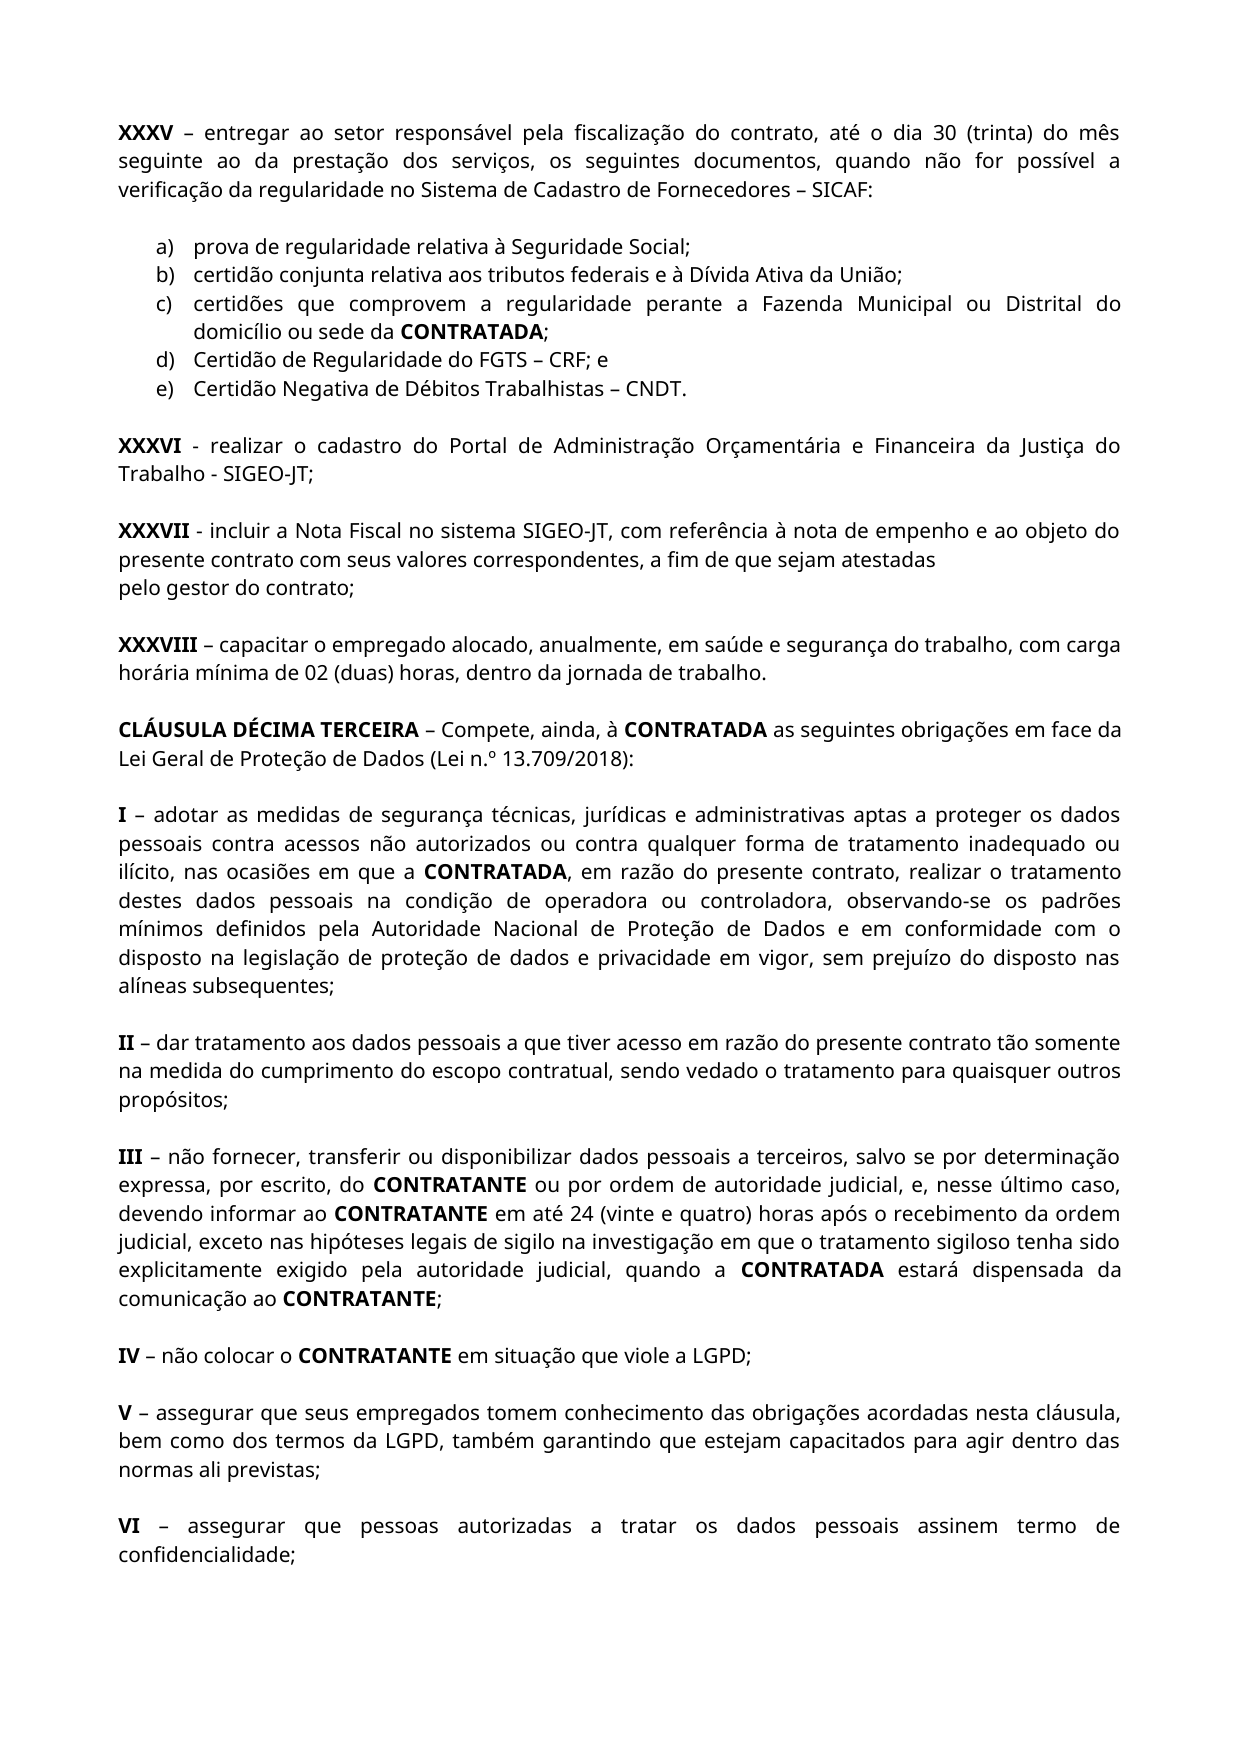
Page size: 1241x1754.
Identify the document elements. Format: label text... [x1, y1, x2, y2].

text VI – assegurar que pessoas autorizadas a tratar os dados pessoais assinem termo de confidencialidade; [118, 1512, 1122, 1568]
list certidão conjunta relativa aos tributos federais e à Dívida Ativa da União; [156, 260, 1122, 289]
list prova de regularidade relativa à Seguridade Social; [156, 232, 1122, 260]
text I – adotar as medidas de segurança técnicas, jurídicas e administrativas aptas a proteger os dados pessoais contra acessos não autorizados ou contra qualquer forma de tratamento inadequado ou ilícito, nas ocasiões em que a CONTRATADA, em razão do presente contrato, realizar o tratamento destes dados pessoais na condição de operadora ou controladora, observando-se os padrões mínimos definidos pela Autoridade Nacional de Proteção de Dados e em conformidade com o disposto na legislação de proteção de dados e privacidade em vigor, sem prejuízo do disposto nas alíneas subsequentes; [118, 801, 1122, 1000]
list Certidão de Regularidade do FGTS – CRF; e [156, 346, 1122, 374]
text V – assegurar que seus empregados tomem conhecimento das obrigações acordadas nesta cláusula, bem como dos termos da LGPD, também garantindo que estejam capacitados para agir dentro das normas ali previstas; [118, 1398, 1122, 1483]
text IV – não colocar o CONTRATANTE em situação que viole a LGPD; [118, 1341, 1122, 1369]
text XXXV – entregar ao setor responsável pela fiscalização do contrato, até o dia 30 (trinta) do mês seguinte ao da prestação dos serviços, os seguintes documentos, quando não for possível a verificação da regularidade no Sistema de Cadastro de Fornecedores – SICAF: [118, 118, 1122, 203]
text XXXVI - realizar o cadastro do Portal de Administração Orçamentária e Financeira da Justiça do Trabalho - SIGEO-JT; [118, 431, 1122, 488]
text XXXVIII – capacitar o empregado alocado, anualmente, em saúde e segurança do trabalho, com carga horária mínima de 02 (duas) horas, dentro da jornada de trabalho. [118, 630, 1122, 687]
list certidões que comprovem a regularidade perante a Fazenda Municipal ou Distrital do domicílio ou sede da CONTRATADA; [156, 289, 1122, 346]
text III – não fornecer, transferir ou disponibilizar dados pessoais a terceiros, salvo se por determinação expressa, por escrito, do CONTRATANTE ou por ordem de autoridade judicial, e, nesse último caso, devendo informar ao CONTRATANTE em até 24 (vinte e quatro) horas após o recebimento da ordem judicial, exceto nas hipóteses legais de sigilo na investigação em que o tratamento sigiloso tenha sido explicitamente exigido pela autoridade judicial, quando a CONTRATADA estará dispensada da comunicação ao CONTRATANTE; [118, 1142, 1122, 1312]
text II – dar tratamento aos dados pessoais a que tiver acesso em razão do presente contrato tão somente na medida do cumprimento do escopo contratual, sendo vedado o tratamento para quaisquer outros propósitos; [118, 1028, 1122, 1113]
text XXXVII - incluir a Nota Fiscal no sistema SIGEO-JT, com referência à nota de empenho e ao objeto do presente contrato com seus valores correspondentes, a fim de que sejam atestadas [118, 516, 1122, 573]
text CLÁUSULA DÉCIMA TERCEIRA – Compete, ainda, à CONTRATADA as seguintes obrigações em face da Lei Geral de Proteção de Dados (Lei n.º 13.709/2018): [118, 715, 1122, 772]
text pelo gestor do contrato; [118, 573, 1122, 602]
list Certidão Negativa de Débitos Trabalhistas – CNDT. [156, 374, 1122, 402]
